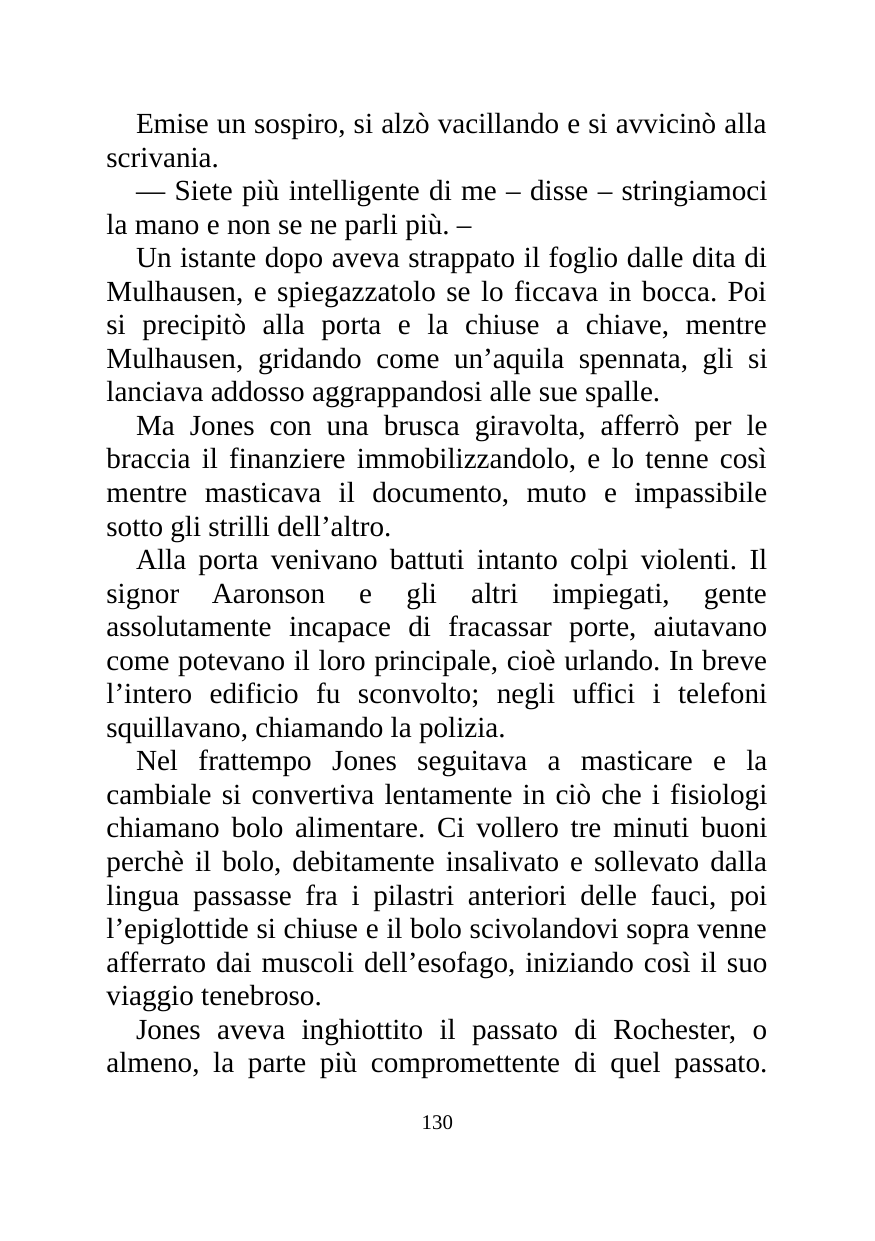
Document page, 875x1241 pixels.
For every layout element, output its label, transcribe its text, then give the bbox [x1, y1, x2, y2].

text — Siete più intelligente di me – disse – stringiamoci la mano e non se ne parli più. – [106, 173, 768, 240]
text Un istante dopo aveva strappato il foglio dalle dita di Mulhausen, e spiegazzatolo se lo ficcava in bocca. Poi si precipitò alla porta e la chiuse a chiave, mentre Mulhausen, gridando come un’aquila spennata, gli si lanciava addosso aggrappandosi alle sue spalle. [106, 240, 768, 408]
text Ma Jones con una brusca giravolta, afferrò per le braccia il finanziere immobilizzandolo, e lo tenne così mentre masticava il documento, muto e impassibile sotto gli strilli dell’altro. [106, 408, 768, 542]
text Jones aveva inghiottito il passato di Rochester, o almeno, la parte più compromettente di quel passato. [106, 1012, 768, 1079]
text Alla porta venivano battuti intanto colpi violenti. Il signor Aaronson e gli altri impiegati, gente assolutamente incapace di fracassar porte, aiutavano come potevano il loro principale, cioè urlando. In breve l’intero edificio fu sconvolto; negli uffici i telefoni squillavano, chiamando la polizia. [106, 542, 768, 743]
text Nel frattempo Jones seguitava a masticare e la cambiale si convertiva lentamente in ciò che i fisiologi chiamano bolo alimentare. Ci vollero tre minuti buoni perchè il bolo, debitamente insalivato e sollevato dalla lingua passasse fra i pilastri anteriori delle fauci, poi l’epiglottide si chiuse e il bolo scivolandovi sopra venne afferrato dai muscoli dell’esofago, iniziando così il suo viaggio tenebroso. [106, 743, 768, 1012]
text Emise un sospiro, si alzò vacillando e si avvicinò alla scrivania. [106, 106, 768, 173]
